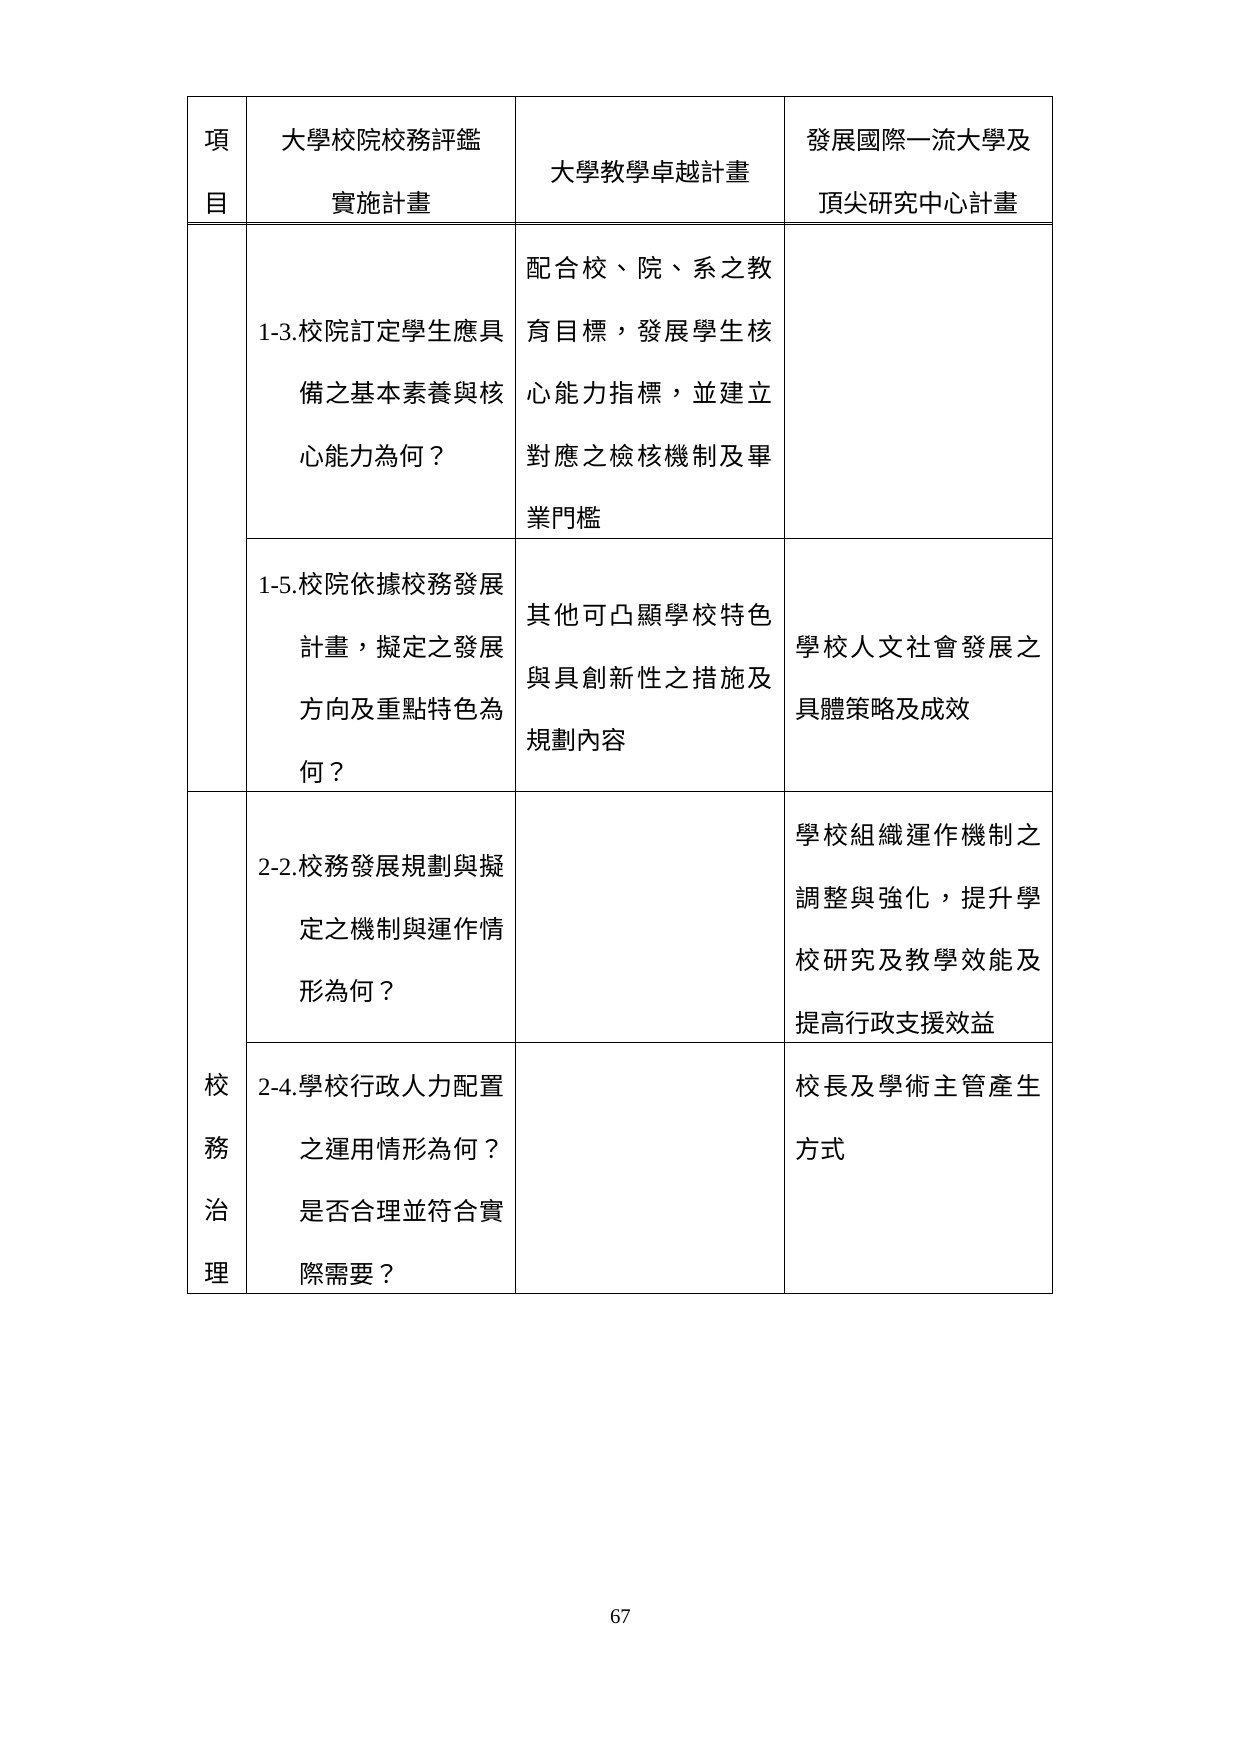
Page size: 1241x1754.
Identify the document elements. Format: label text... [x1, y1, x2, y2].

table_cell 其他可凸顯學校特色與具創新性之措施及規劃內容 [516, 539, 784, 791]
table_cell 校務治理 [188, 792, 246, 1293]
table_header 發展國際一流大學及頂尖研究中心計畫 [785, 97, 1052, 222]
table_cell 2-4.學校行政人力配置之運用情形為何？是否合理並符合實際需要？ [247, 1043, 515, 1293]
table_cell 校長及學術主管產生方式 [785, 1043, 1052, 1293]
table_cell 1-3.校院訂定學生應具備之基本素養與核心能力為何？ [247, 225, 515, 538]
table_cell 配合校、院、系之教育目標，發展學生核心能力指標，並建立對應之檢核機制及畢業門檻 [516, 225, 784, 538]
table_cell [785, 225, 1052, 538]
table_header 大學教學卓越計畫 [516, 97, 784, 222]
table_cell [516, 1043, 784, 1293]
table_cell [516, 792, 784, 1042]
table_header 項目 [188, 97, 246, 222]
table_cell 1-5.校院依據校務發展計畫，擬定之發展方向及重點特色為何？ [247, 539, 515, 791]
table_cell [188, 225, 246, 791]
table_cell 學校人文社會發展之具體策略及成效 [785, 539, 1052, 791]
table_cell 2-2.校務發展規劃與擬定之機制與運作情形為何？ [247, 792, 515, 1042]
table_cell 學校組織運作機制之調整與強化，提升學校研究及教學效能及提高行政支援效益 [785, 792, 1052, 1042]
table_header 大學校院校務評鑑 實施計畫 [247, 97, 515, 222]
